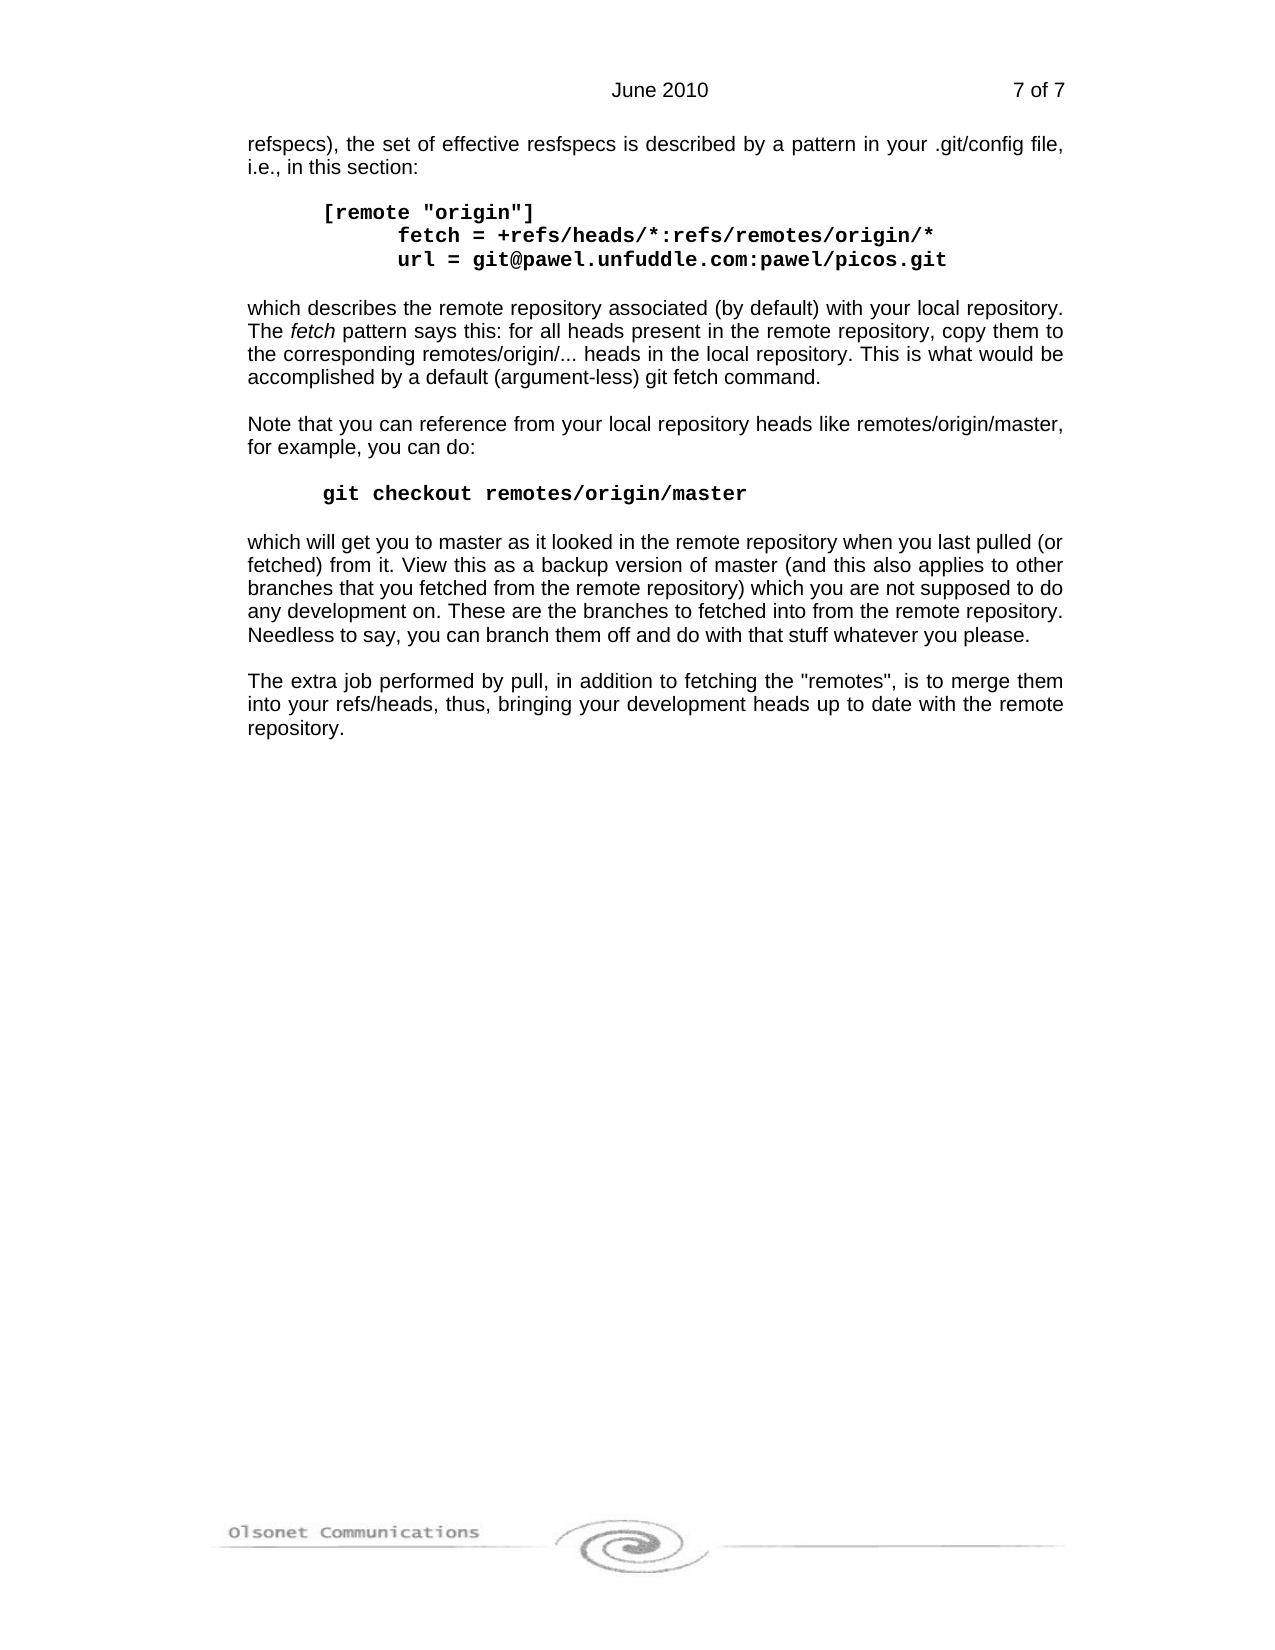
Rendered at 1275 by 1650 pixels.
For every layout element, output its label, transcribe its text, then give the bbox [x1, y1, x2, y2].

picture [210, 1504, 1065, 1596]
text which will get you to master as it looked in the remote repository when you last pulled (or fetched) from it. View this as a backup version of master (and this also applies to other branches that you fetched from the remote repository) which you are not supposed to do any development on. These are the branches to fetched into from the remote repository. Needless to say, you can branch them off and do with that stuff whatever you please. [247, 530, 1065, 646]
text git checkout remotes/origin/master [247, 482, 1065, 507]
text Note that you can reference from your local repository heads like remotes/origin/master, for example, you can do: [247, 412, 1065, 459]
text url = git@pawel.unfuddle.com:pawel/picos.git [247, 249, 1065, 273]
text fetch = +refs/heads/*:refs/remotes/origin/* [247, 226, 1065, 249]
text [remote "origin"] [247, 202, 1065, 226]
text which describes the remote repository associated (by default) with your local repository. The fetch pattern says this: for all heads present in the remote repository, copy them to the corresponding remotes/origin/... heads in the local repository. This is what would be accomplished by a default (argument-less) git fetch command. [247, 296, 1065, 389]
text The extra job performed by pull, in addition to fetching the "remotes", is to merge them into your refs/heads, thus, bringing your development heads up to date with the remote repository. [247, 669, 1065, 739]
text refspecs), the set of effective resfspecs is described by a pattern in your .git/config file, i.e., in this section: [247, 132, 1065, 179]
